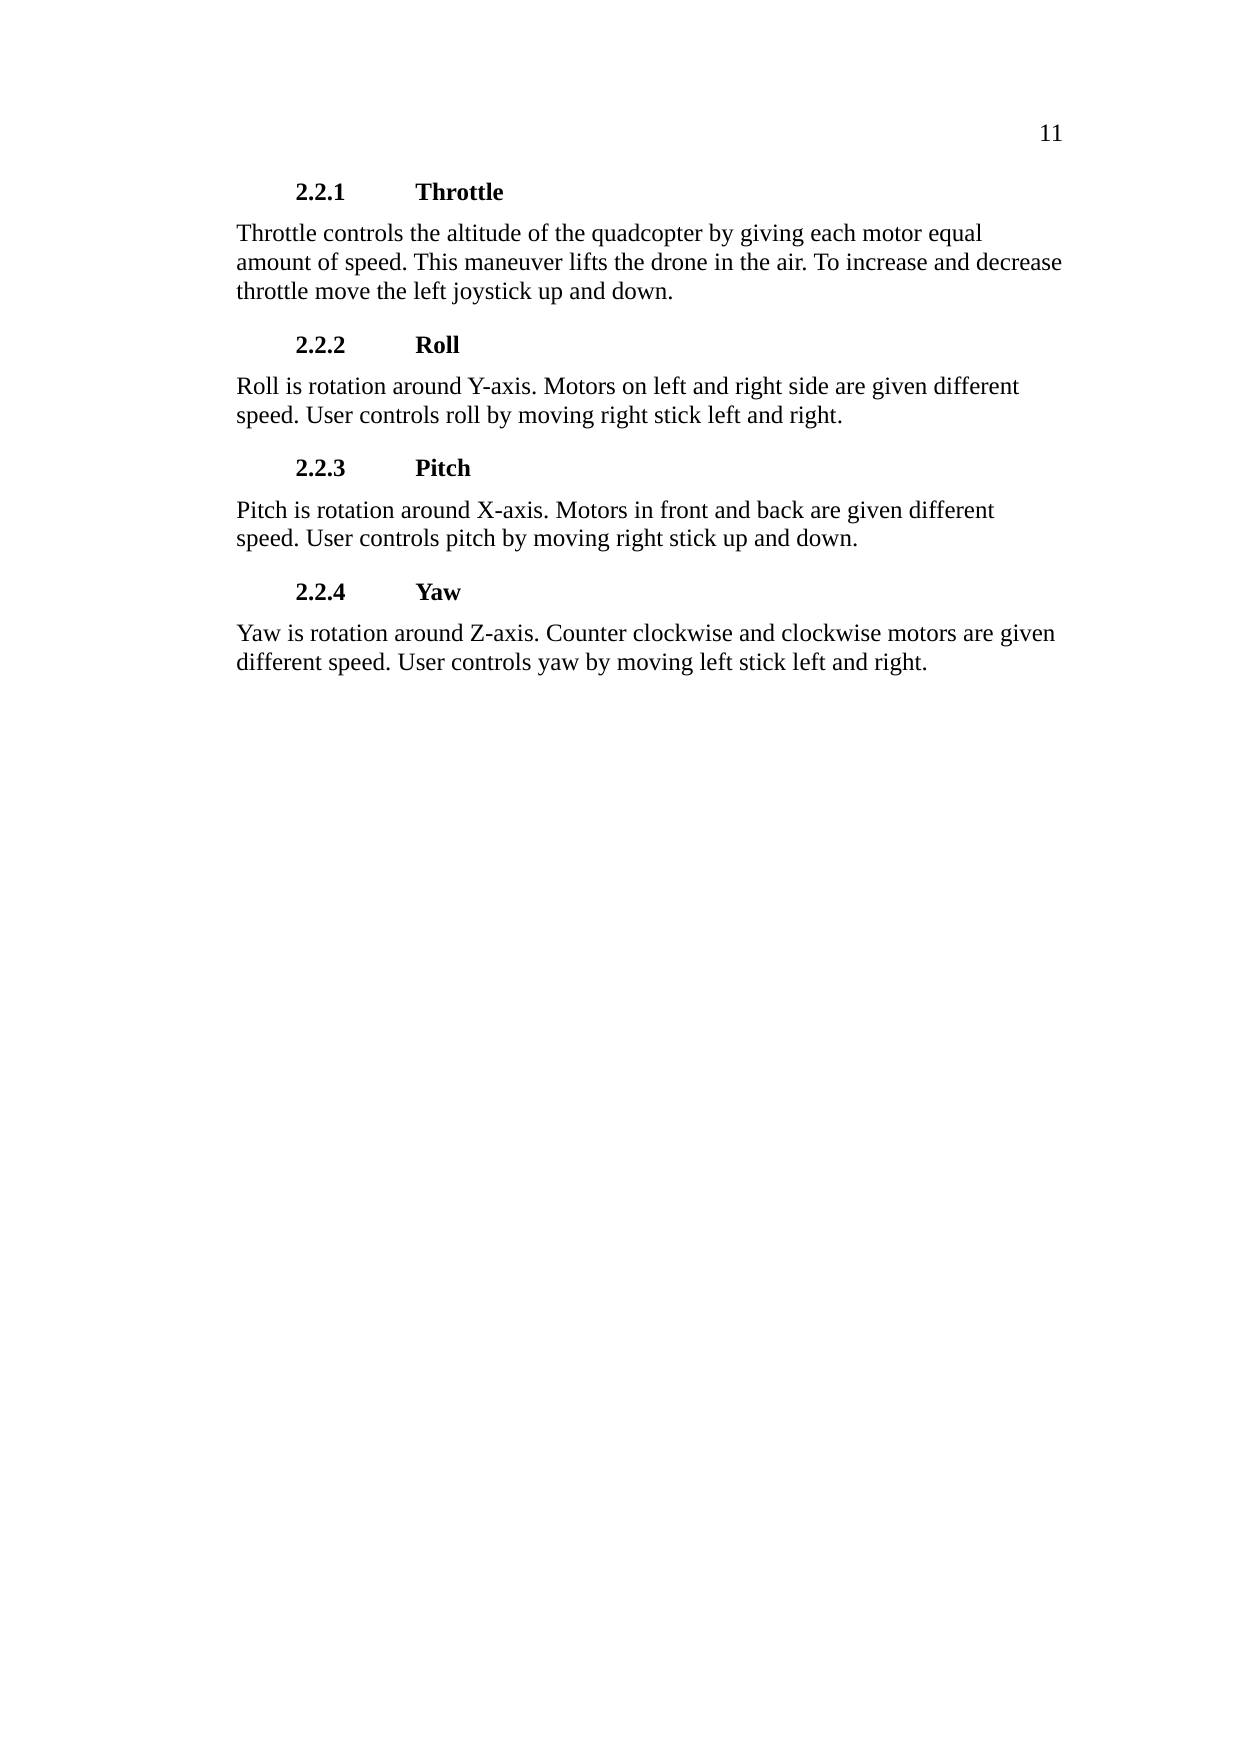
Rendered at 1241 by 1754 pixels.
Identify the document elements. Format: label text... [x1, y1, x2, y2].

text Roll is rotation around Y-axis. Motors on left and right side are given different speed. User controls roll by moving right stick left and right. [236, 371, 1063, 428]
subtitle Roll [295, 330, 1063, 358]
text Yaw is rotation around Z-axis. Counter clockwise and clockwise motors are given different speed. User controls yaw by moving left stick left and right. [236, 618, 1063, 676]
subtitle Pitch [295, 453, 1063, 482]
text Pitch is rotation around X-axis. Motors in front and back are given different speed. User controls pitch by moving right stick up and down. [236, 495, 1063, 552]
subtitle Throttle [295, 177, 1063, 206]
text Throttle controls the altitude of the quadcopter by giving each motor equal amount of speed. This maneuver lifts the drone in the air. To increase and decrease throttle move the left joystick up and down. [236, 218, 1063, 305]
subtitle Yaw [295, 577, 1063, 606]
